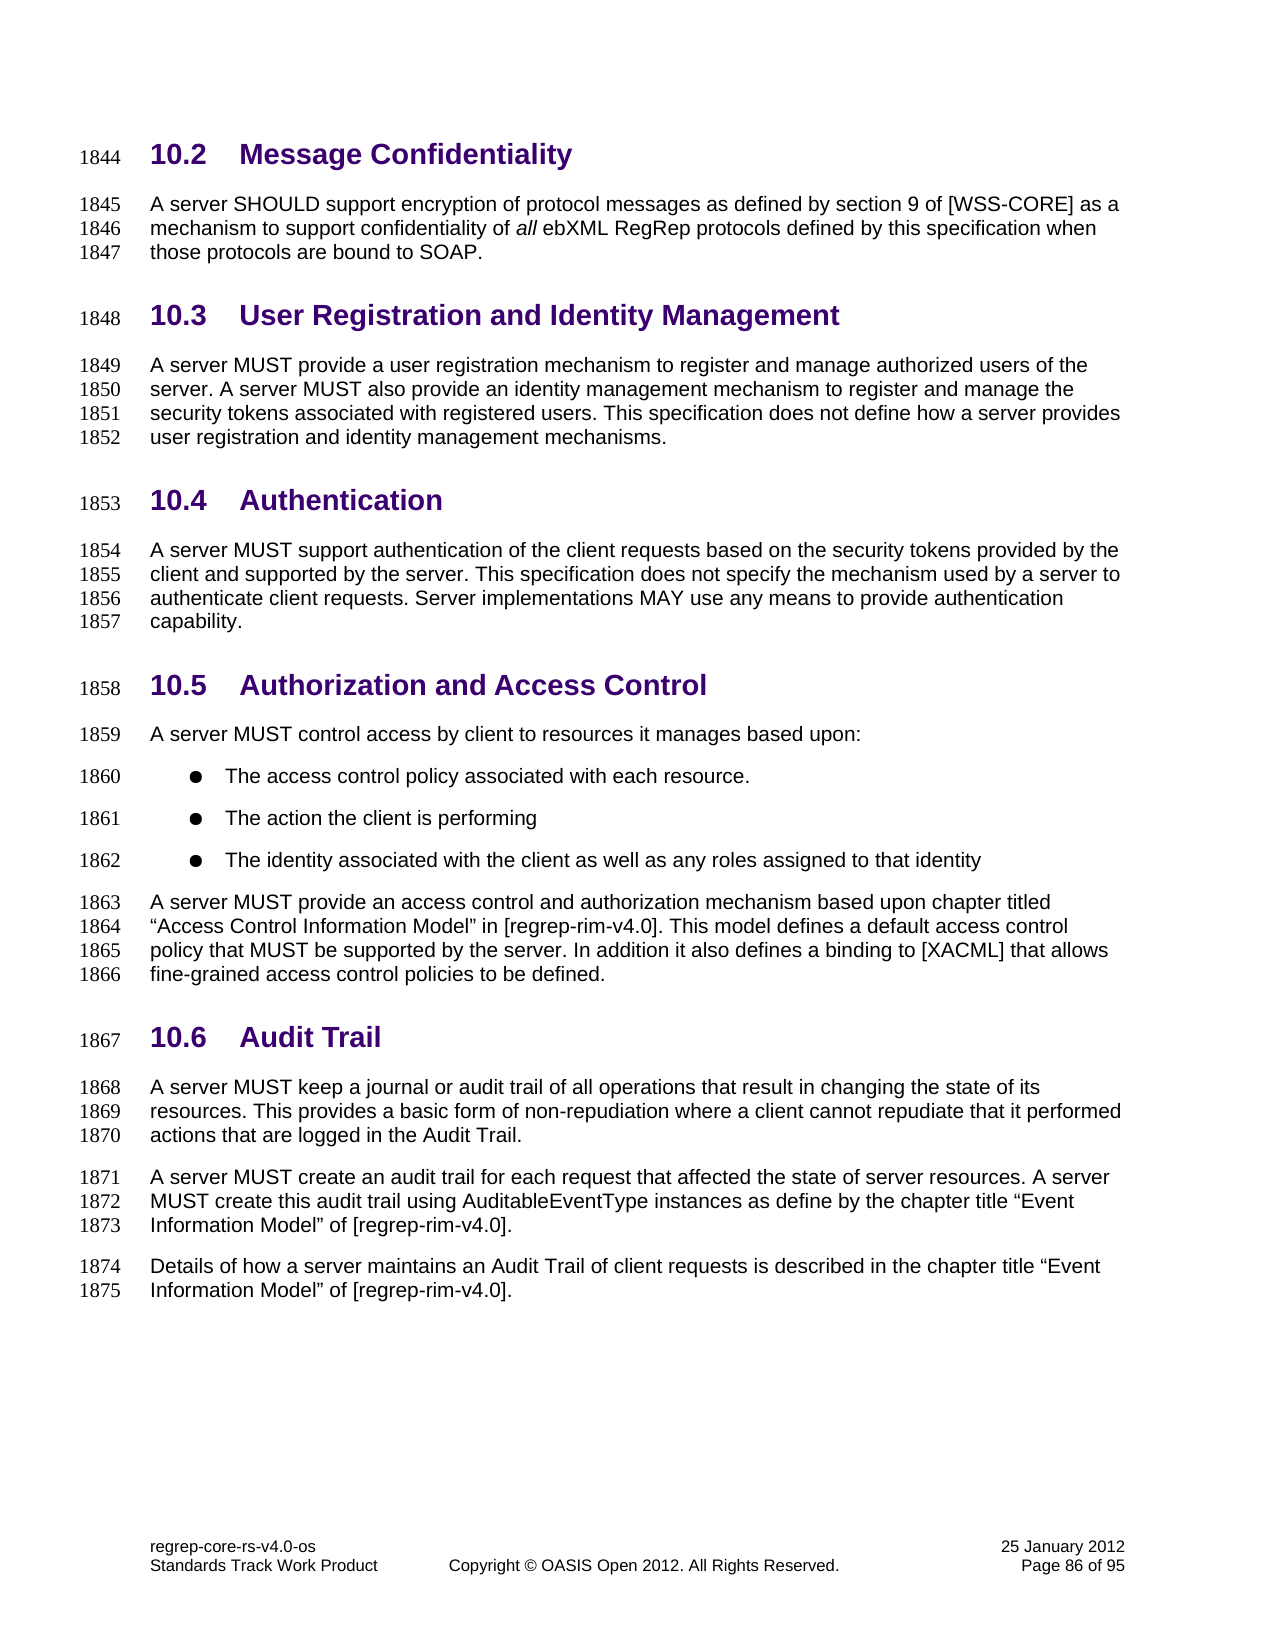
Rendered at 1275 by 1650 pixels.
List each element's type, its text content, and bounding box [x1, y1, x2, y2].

text A server MUST provide an access control and authorization mechanism based upon chapter titled “Access Control Information Model” in [regrep-rim-v4.0]. This model defines a default access control policy that MUST be supported by the server. In addition it also defines a binding to [XACML] that allows fine-grained access control policies to be defined. [150, 890, 1125, 986]
subtitle Authorization and Access Control [150, 668, 1125, 701]
text A server MUST control access by client to resources it manages based upon: [150, 722, 1125, 746]
text Details of how a server maintains an Audit Trail of client requests is described in the chapter title “Event Information Model” of [regrep-rim-v4.0]. [150, 1254, 1125, 1302]
subtitle Message Confidentiality [150, 137, 1125, 171]
subtitle User Registration and Identity Management [150, 298, 1125, 332]
text A server MUST support authentication of the client requests based on the security tokens provided by the client and supported by the server. This specification does not specify the mechanism used by a server to authenticate client requests. Server implementations MAY use any means to provide authentication capability. [150, 537, 1125, 633]
text A server MUST keep a journal or audit trail of all operations that result in changing the state of its resources. This provides a basic form of non-repudiation where a client cannot repudiate that it performed actions that are logged in the Audit Trail. [150, 1075, 1125, 1147]
subtitle Authentication [150, 483, 1125, 516]
text A server MUST create an audit trail for each request that affected the state of server resources. A server MUST create this audit trail using AuditableEventType instances as define by the chapter title “Event Information Model” of [regrep-rim-v4.0]. [150, 1164, 1125, 1236]
list The action the client is performing [187, 806, 1125, 830]
text A server MUST provide a user registration mechanism to register and manage authorized users of the server. A server MUST also provide an identity management mechanism to register and manage the security tokens associated with registered users. This specification does not define how a server provides user registration and identity management mechanisms. [150, 353, 1125, 448]
list The access control policy associated with each resource. [187, 764, 1125, 788]
list The identity associated with the client as well as any roles assigned to that identity [187, 848, 1125, 872]
text A server SHOULD support encryption of protocol messages as defined by section 9 of [WSS-CORE] as a mechanism to support confidentiality of all ebXML RegRep protocols defined by this specification when those protocols are bound to SOAP. [150, 192, 1125, 264]
subtitle Audit Trail [150, 1020, 1125, 1054]
